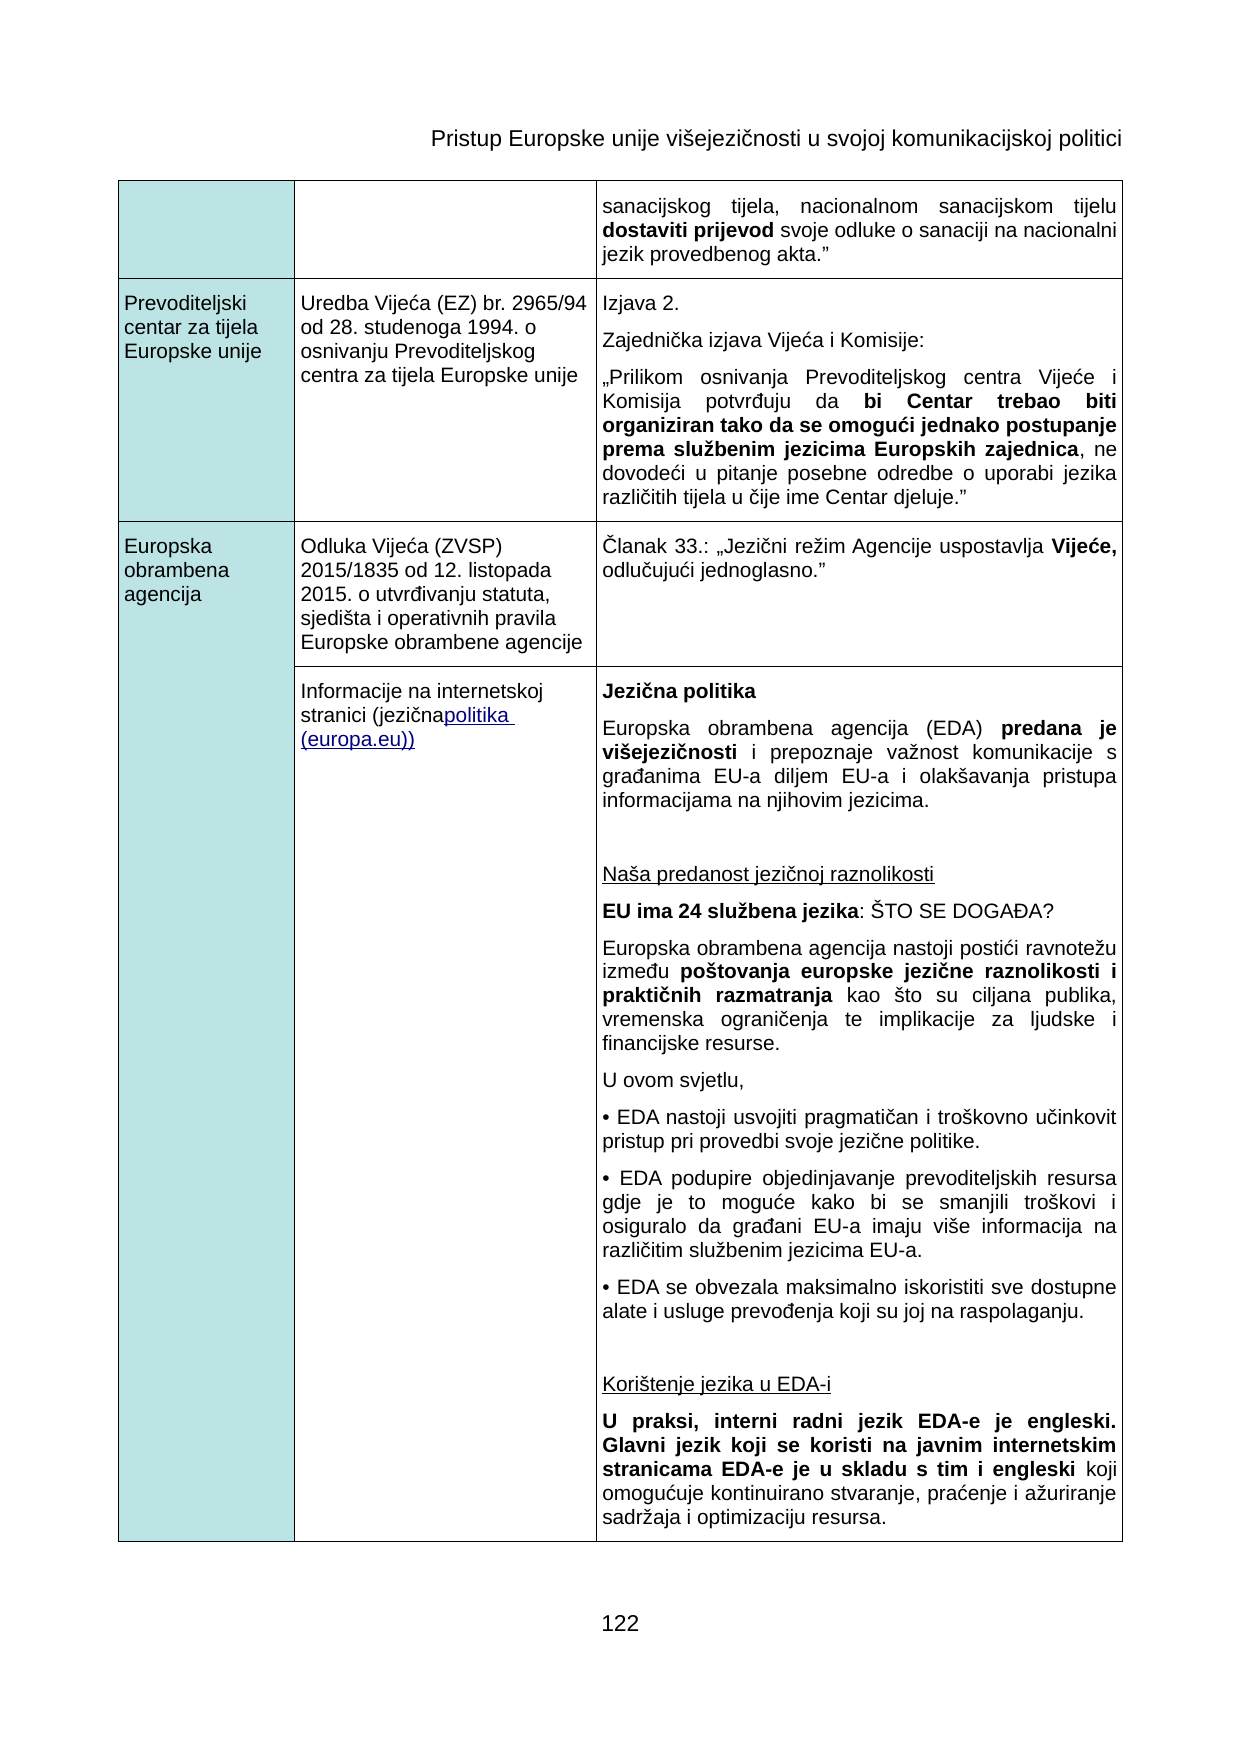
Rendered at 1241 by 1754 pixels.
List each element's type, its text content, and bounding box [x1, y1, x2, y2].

table_cell Odluka Vijeća (ZVSP) 2015/1835 od 12. listopada 2015. o utvrđivanju statuta, sjedišta i operativnih pravila Europske obrambene agencije [295, 522, 596, 666]
table_cell sanacijskog tijela, nacionalnom sanacijskom tijelu dostaviti prijevod svoje odluke o sanaciji na nacionalni jezik provedbenog akta.” [597, 181, 1122, 278]
table_cell Članak 33.: „Jezični režim Agencije uspostavlja Vijeće, odlučujući jednoglasno.” [597, 522, 1122, 666]
table_cell Jezična politika Europska obrambena agencija (EDA) predana je višejezičnosti i prepoznaje važnost komunikacije s građanima EU-a diljem EU-a i olakšavanja pristupa informacijama na njihovim jezicima. Naša predanost jezičnoj raznolikosti EU ima 24 službena jezika: ŠTO SE DOGAĐA? Europska obrambena agencija nastoji postići ravnotežu između poštovanja europske jezične raznolikosti i praktičnih razmatranja kao što su ciljana publika, vremenska ograničenja te implikacije za ljudske i financijske resurse. U ovom svjetlu, • EDA nastoji usvojiti pragmatičan i troškovno učinkovit pristup pri provedbi svoje jezične politike. • EDA podupire objedinjavanje prevoditeljskih resursa gdje je to moguće kako bi se smanjili troškovi i osiguralo da građani EU-a imaju više informacija na različitim službenim jezicima EU-a. • EDA se obvezala maksimalno iskoristiti sve dostupne alate i usluge prevođenja koji su joj na raspolaganju. Korištenje jezika u EDA-i U praksi, interni radni jezik EDA-e je engleski. Glavni jezik koji se koristi na javnim internetskim stranicama EDA-e je u skladu s tim i engleski koji omogućuje kontinuirano stvaranje, praćenje i ažuriranje sadržaja i optimizaciju resursa. [597, 667, 1122, 1541]
table_cell Informacije na internetskoj stranici (jezičnapolitika (europa.eu)) [295, 667, 596, 1541]
table_cell [119, 181, 294, 278]
table_cell [295, 181, 596, 278]
table_cell Uredba Vijeća (EZ) br. 2965/94 od 28. studenoga 1994. o osnivanju Prevoditeljskog centra za tijela Europske unije [295, 279, 596, 521]
table_cell Izjava 2. Zajednička izjava Vijeća i Komisije: „Prilikom osnivanja Prevoditeljskog centra Vijeće i Komisija potvrđuju da bi Centar trebao biti organiziran tako da se omogući jednako postupanje prema službenim jezicima Europskih zajednica, ne dovodeći u pitanje posebne odredbe o uporabi jezika različitih tijela u čije ime Centar djeluje.” [597, 279, 1122, 521]
table_cell Prevoditeljski centar za tijela Europske unije [119, 279, 294, 521]
table_cell Europska obrambena agencija [119, 522, 294, 1541]
